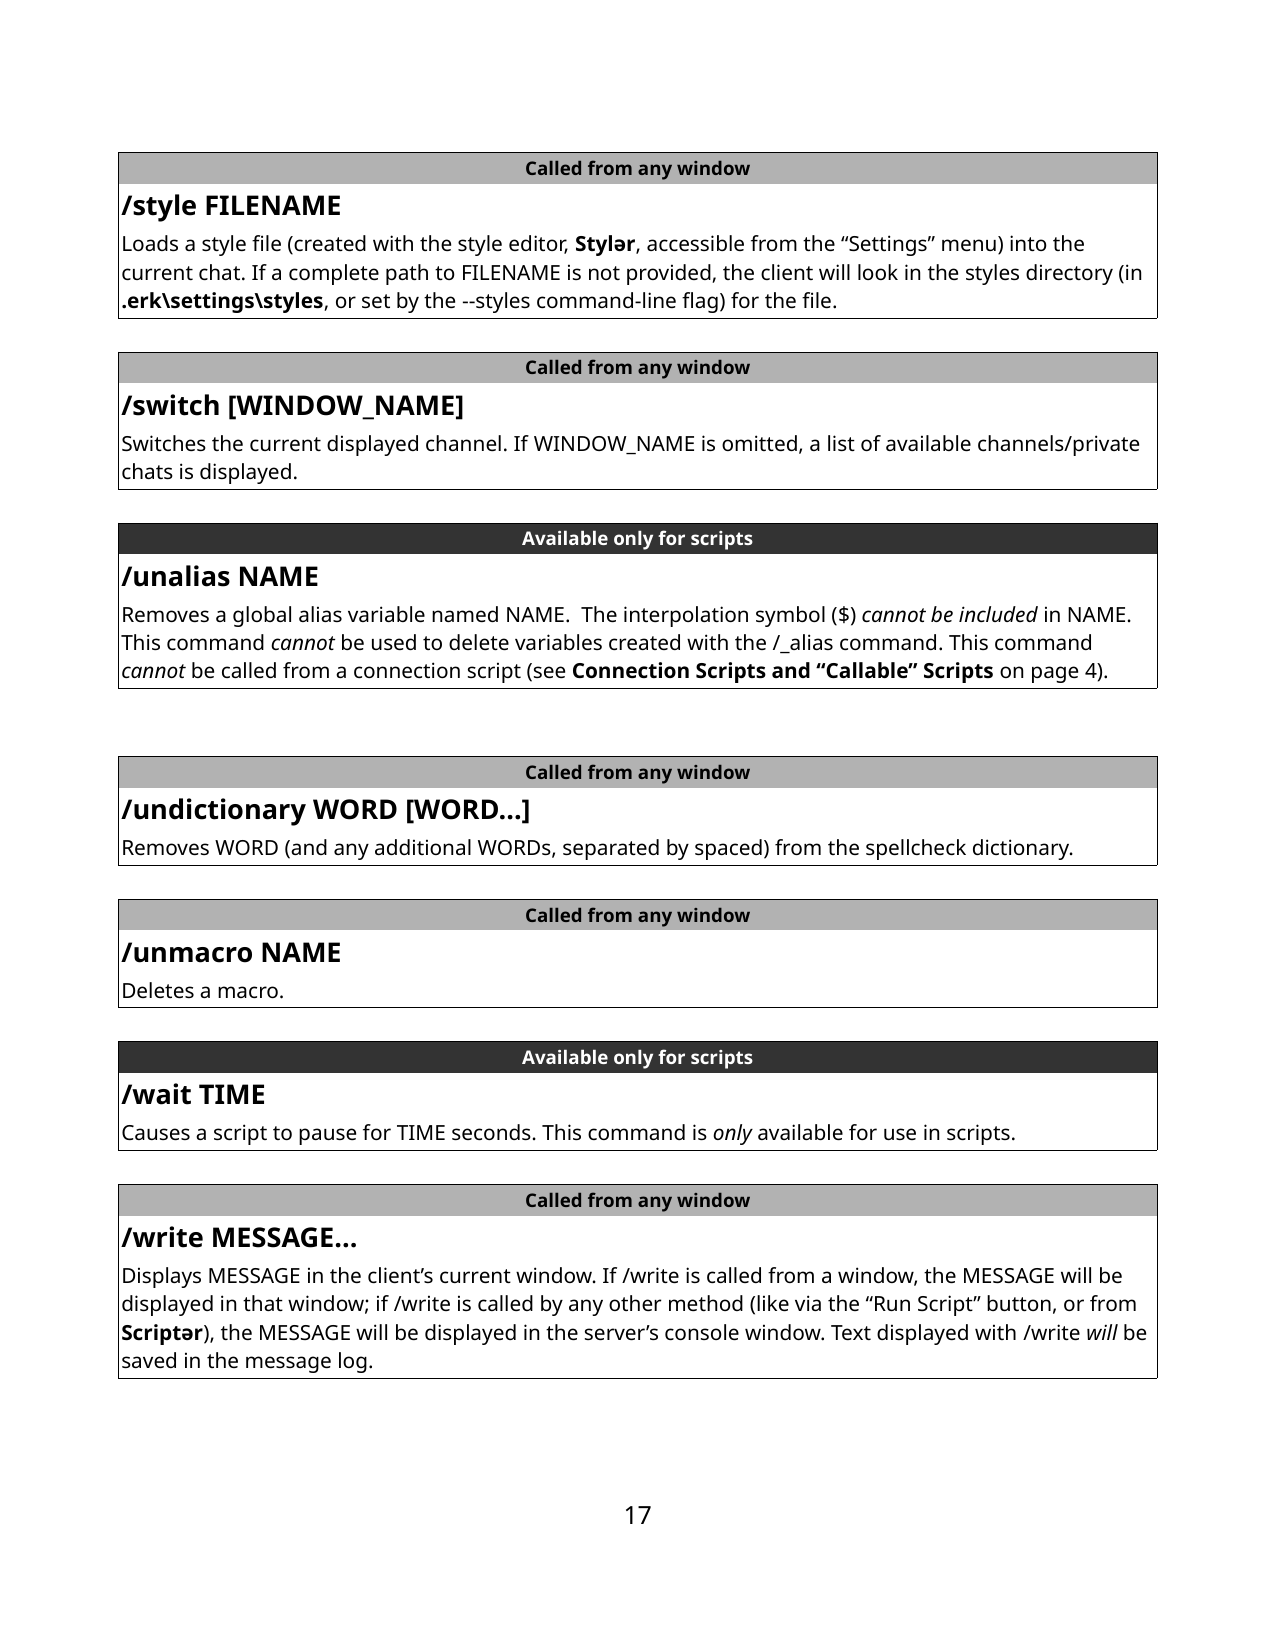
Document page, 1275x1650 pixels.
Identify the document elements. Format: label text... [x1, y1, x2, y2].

table_header Available only for scripts [119, 524, 1157, 554]
table_cell /unalias NAME [119, 554, 1157, 597]
table_cell Loads a style file (created with the style editor, Stylər, accessible from the “Settings” menu) into the current chat. If a complete path to FILENAME is not provided, the client will look in the styles directory (in .erk\settings\styles, or set by the --styles command-line flag) for the file. [119, 226, 1157, 317]
table_cell Deletes a macro. [119, 973, 1157, 1007]
table_cell /unmacro NAME [119, 930, 1157, 973]
table_header Called from any window [119, 153, 1157, 184]
table_header Called from any window [119, 900, 1157, 930]
table_cell /undictionary WORD [WORD...] [119, 788, 1157, 830]
table_cell Removes a global alias variable named NAME. The interpolation symbol ($) cannot be included in NAME. This command cannot be used to delete variables created with the /_alias command. This command cannot be called from a connection script (see Connection Scripts and “Callable” Scripts on page 4). [119, 597, 1157, 688]
table_header Called from any window [119, 1185, 1157, 1216]
table_cell Causes a script to pause for TIME seconds. This command is only available for use in scripts. [119, 1116, 1157, 1150]
table_cell /style FILENAME [119, 184, 1157, 226]
table_header Called from any window [119, 757, 1157, 788]
table_cell Removes WORD (and any additional WORDs, separated by spaced) from the spellcheck dictionary. [119, 830, 1157, 865]
table_cell /switch [WINDOW_NAME] [119, 383, 1157, 426]
table_header Called from any window [119, 353, 1157, 383]
table_cell /write MESSAGE... [119, 1216, 1157, 1258]
table_header Available only for scripts [119, 1042, 1157, 1073]
table_cell Switches the current displayed channel. If WINDOW_NAME is omitted, a list of available channels/private chats is displayed. [119, 426, 1157, 488]
table_cell /wait TIME [119, 1073, 1157, 1116]
table_cell Displays MESSAGE in the client’s current window. If /write is called from a window, the MESSAGE will be displayed in that window; if /write is called by any other method (like via the “Run Script” button, or from Scriptər), the MESSAGE will be displayed in the server’s console window. Text displayed with /write will be saved in the message log. [119, 1258, 1157, 1378]
